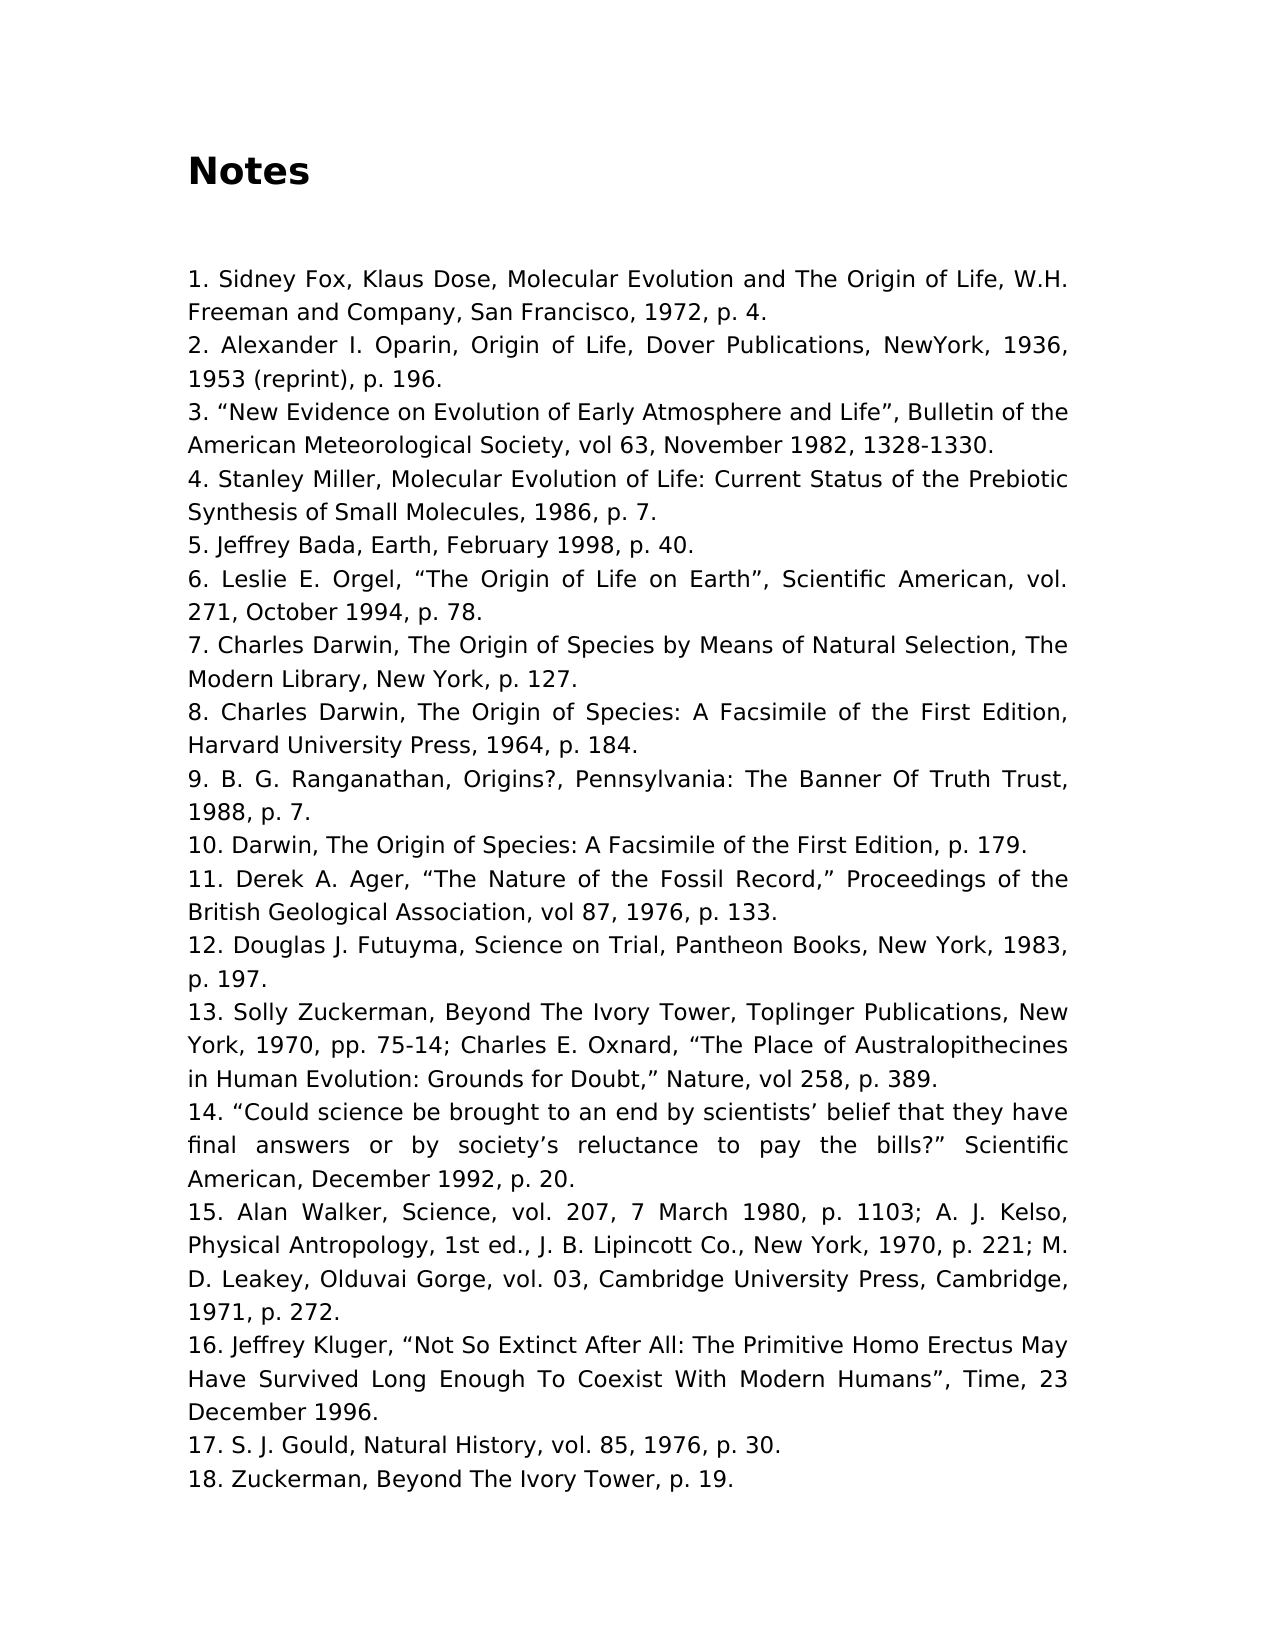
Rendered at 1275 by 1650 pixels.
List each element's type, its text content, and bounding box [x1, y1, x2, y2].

text 7. Charles Darwin, The Origin of Species by Means of Natural Selection, The Modern Library, New York, p. 127. [187, 627, 1070, 694]
text 17. S. J. Gould, Natural History, vol. 85, 1976, p. 30. [187, 1427, 1070, 1460]
text 11. Derek A. Ager, “The Nature of the Fossil Record,” Proceedings of the British Geological Association, vol 87, 1976, p. 133. [187, 860, 1070, 927]
text 1. Sidney Fox, Klaus Dose, Molecular Evolution and The Origin of Life, W.H. Freeman and Company, San Francisco, 1972, p. 4. [187, 260, 1070, 327]
text 2. Alexander I. Oparin, Origin of Life, Dover Publications, NewYork, 1936, 1953 (reprint), p. 196. [187, 327, 1070, 394]
text 6. Leslie E. Orgel, “The Origin of Life on Earth”, Scientific American, vol. 271, October 1994, p. 78. [187, 560, 1070, 627]
text 3. “New Evidence on Evolution of Early Atmosphere and Life”, Bulletin of the American Meteorological Society, vol 63, November 1982, 1328-1330. [187, 394, 1070, 460]
text 4. Stanley Miller, Molecular Evolution of Life: Current Status of the Prebiotic Synthesis of Small Molecules, 1986, p. 7. [187, 460, 1070, 527]
text Notes [187, 150, 1070, 194]
text 10. Darwin, The Origin of Species: A Facsimile of the First Edition, p. 179. [187, 827, 1070, 860]
text 8. Charles Darwin, The Origin of Species: A Facsimile of the First Edition, Harvard University Press, 1964, p. 184. [187, 694, 1070, 760]
text 14. “Could science be brought to an end by scientists’ belief that they have final answers or by society’s reluctance to pay the bills?” Scientific American, December 1992, p. 20. [187, 1094, 1070, 1194]
text 18. Zuckerman, Beyond The Ivory Tower, p. 19. [187, 1460, 1070, 1494]
text 12. Douglas J. Futuyma, Science on Trial, Pantheon Books, New York, 1983, p. 197. [187, 927, 1070, 994]
text 5. Jeffrey Bada, Earth, February 1998, p. 40. [187, 527, 1070, 560]
text 15. Alan Walker, Science, vol. 207, 7 March 1980, p. 1103; A. J. Kelso, Physical Antropology, 1st ed., J. B. Lipincott Co., New York, 1970, p. 221; M. D. Leakey, Olduvai Gorge, vol. 03, Cambridge University Press, Cambridge, 1971, p. 272. [187, 1194, 1070, 1327]
text 9. B. G. Ranganathan, Origins?, Pennsylvania: The Banner Of Truth Trust, 1988, p. 7. [187, 760, 1070, 827]
text 16. Jeffrey Kluger, “Not So Extinct After All: The Primitive Homo Erectus May Have Survived Long Enough To Coexist With Modern Humans”, Time, 23 December 1996. [187, 1327, 1070, 1427]
text 13. Solly Zuckerman, Beyond The Ivory Tower, Toplinger Publications, New York, 1970, pp. 75-14; Charles E. Oxnard, “The Place of Australopithecines in Human Evolution: Grounds for Doubt,” Nature, vol 258, p. 389. [187, 994, 1070, 1094]
